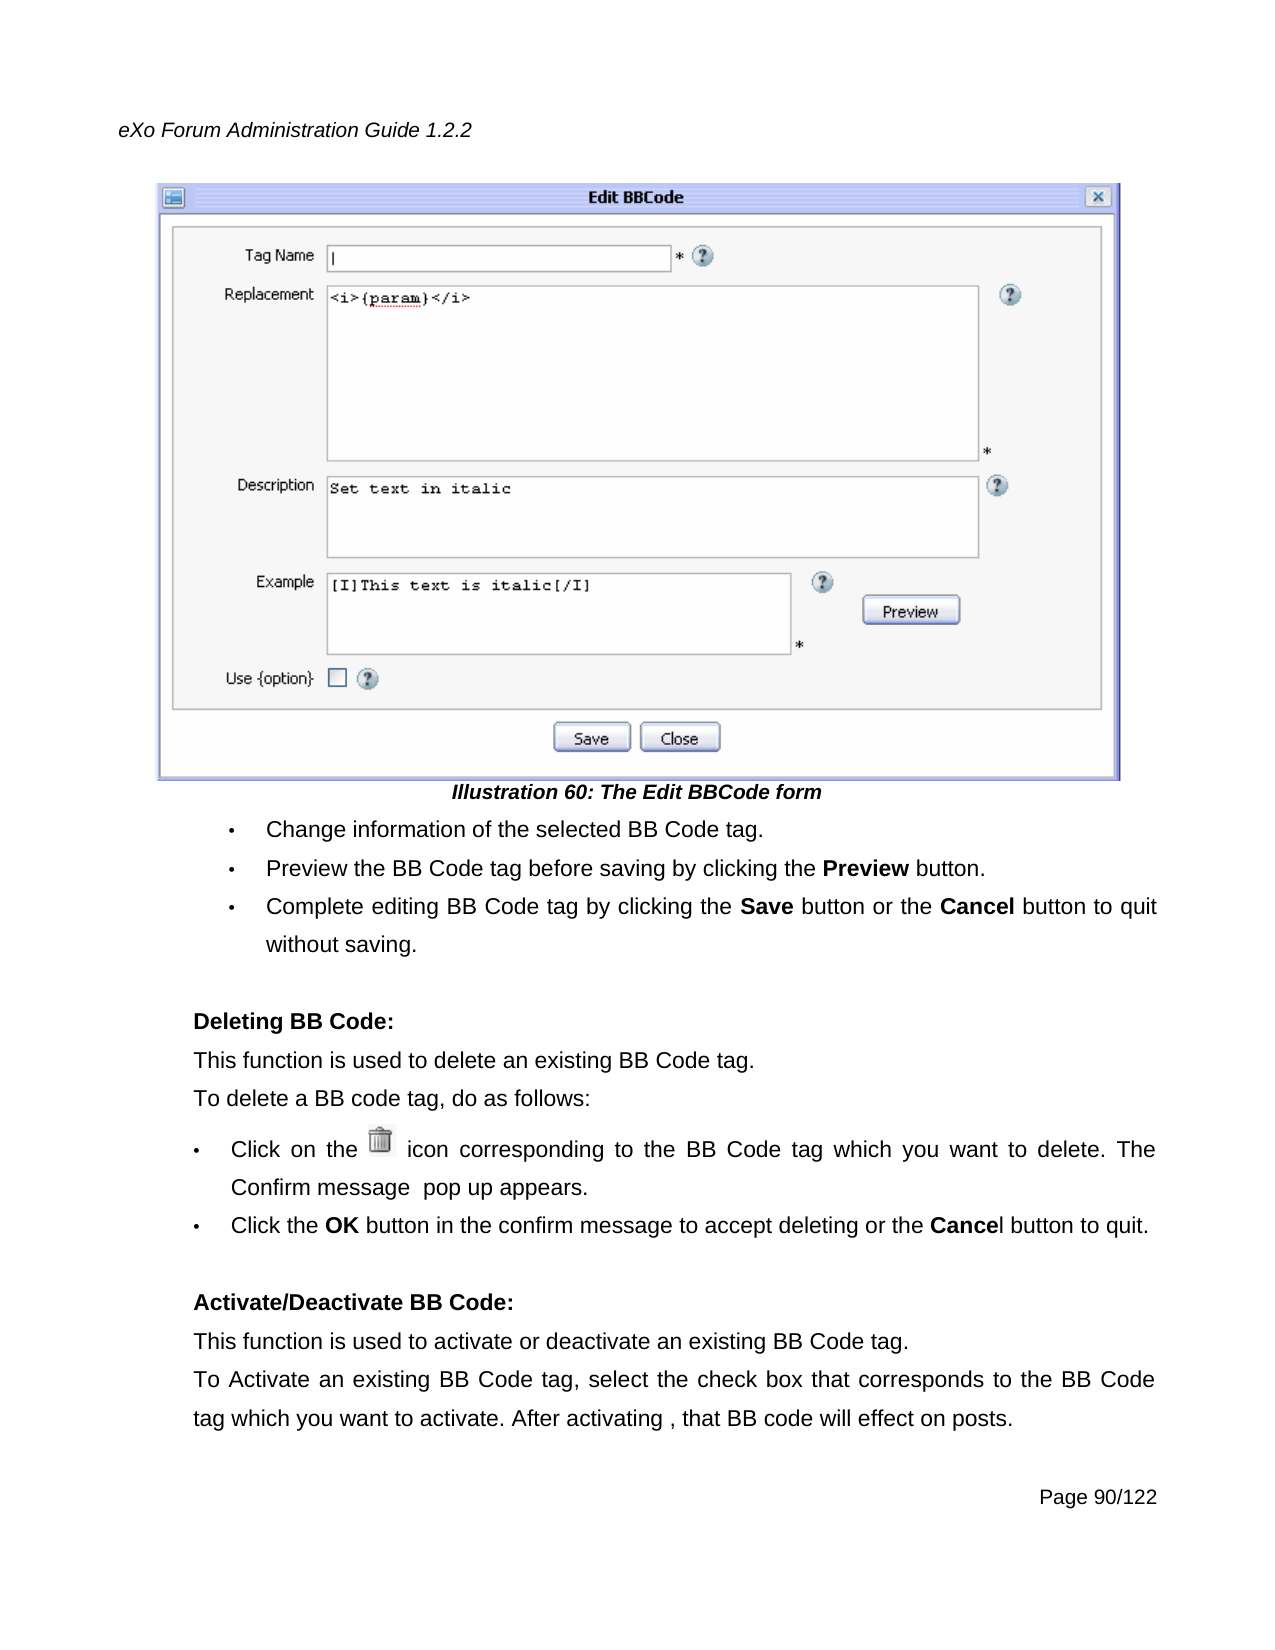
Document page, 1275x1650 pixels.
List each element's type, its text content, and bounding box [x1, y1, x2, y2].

list This function is used to delete an existing BB Code tag. [156, 1047, 1157, 1073]
list Preview the BB Code tag before saving by clicking the Preview button. [228, 855, 1157, 881]
picture [155, 183, 1121, 781]
list Click on the icon corresponding to the BB Code tag which you want to delete. The Confirm message pop up appears. [193, 1124, 1157, 1200]
list Click the OK button in the confirm message to accept deleting or the Cancel button to quit. [193, 1213, 1157, 1239]
list Complete editing BB Code tag by clicking the Save button or the Cancel button to quit without saving. [228, 894, 1157, 958]
list To delete a BB code tag, do as follows: [156, 1086, 1157, 1111]
list Deleting BB Code: [156, 1009, 1157, 1034]
list This function is used to activate or deactivate an existing BB Code tag. [156, 1328, 1157, 1354]
list Activate/Deactivate BB Code: [156, 1290, 1157, 1316]
picture [368, 1124, 397, 1157]
list To Activate an existing BB Code tag, select the check box that corresponds to the BB Code tag which you want to activate. After activating , that BB code will effect on posts. [156, 1367, 1157, 1431]
list Illustration 60: The Edit BBCode form [155, 781, 1120, 804]
list Change information of the selected BB Code tag. [155, 171, 1157, 842]
